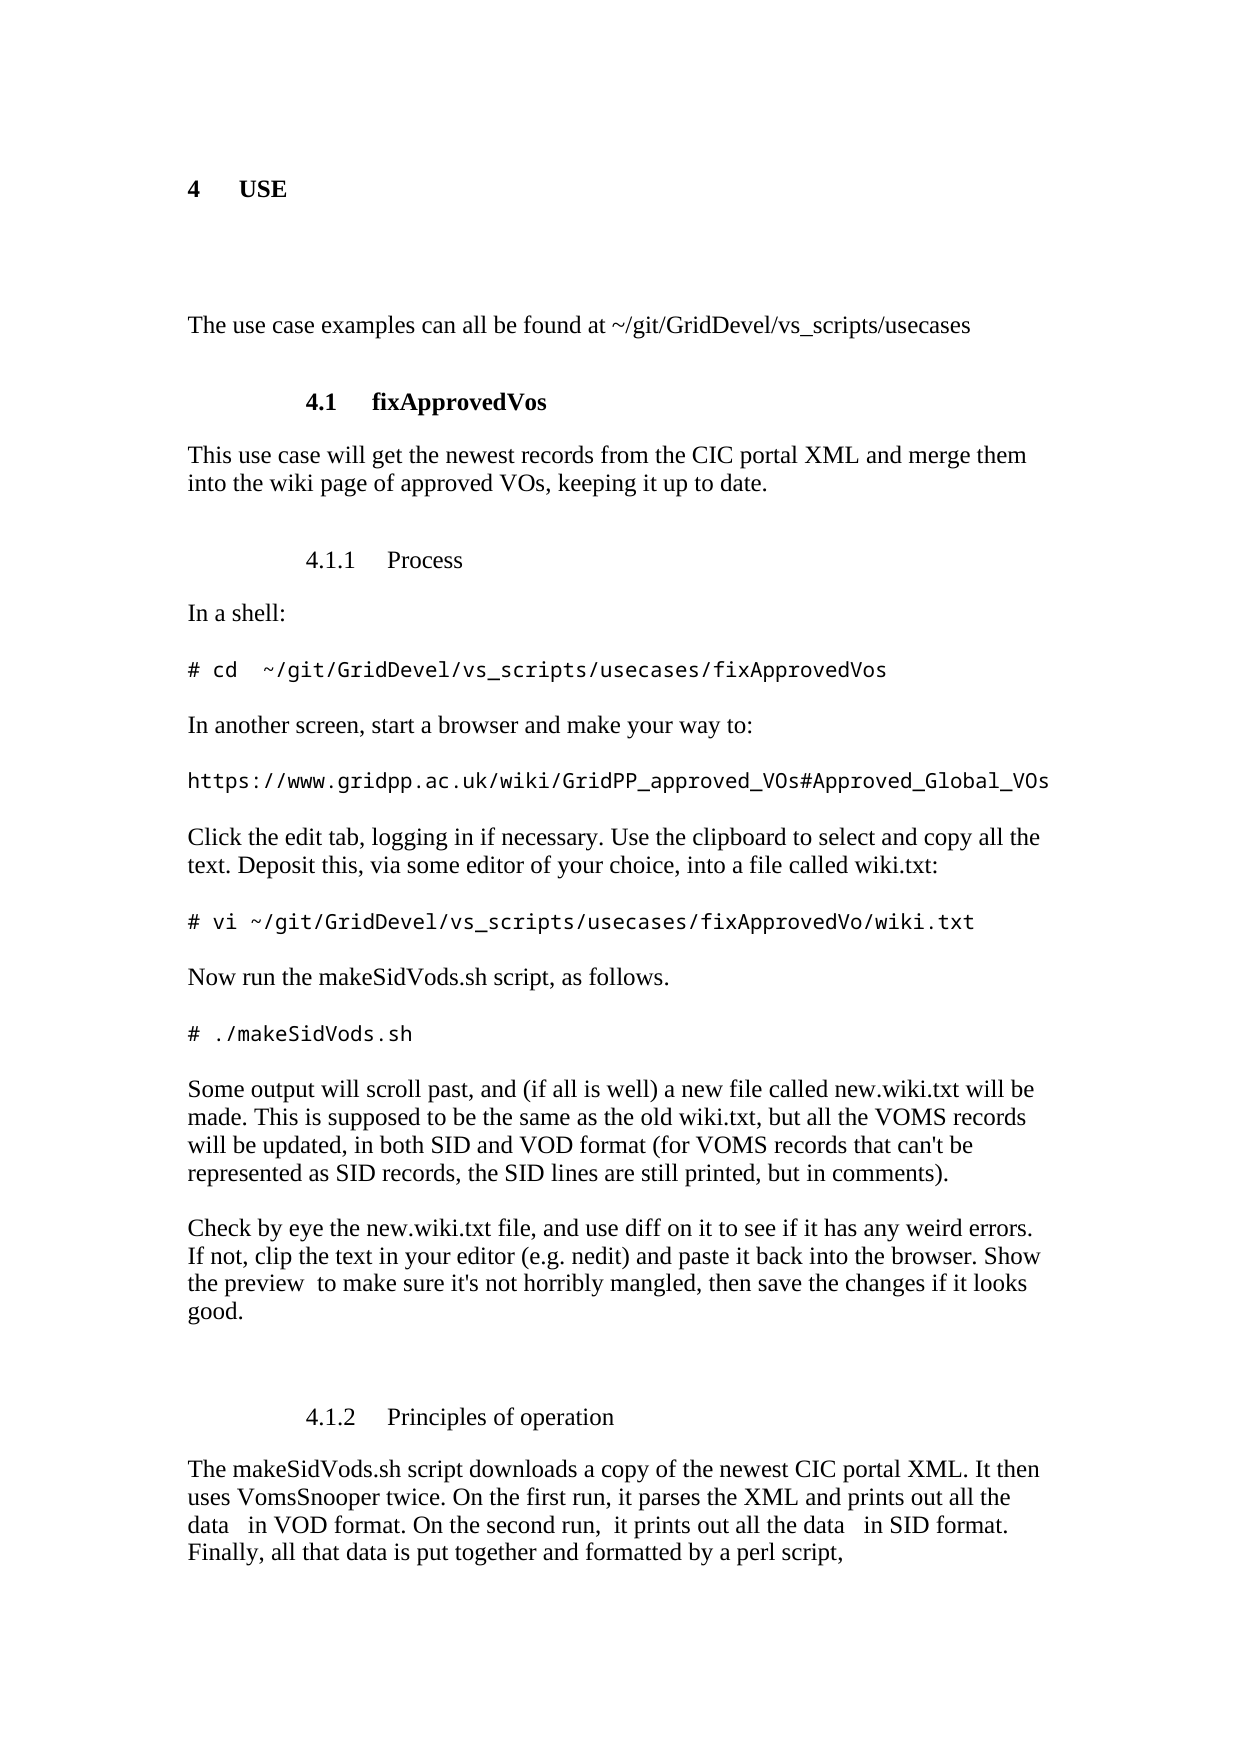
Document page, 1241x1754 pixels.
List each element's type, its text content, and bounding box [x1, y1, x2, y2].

text Now run the makeSidVods.sh script, as follows. [187, 963, 1053, 991]
text The makeSidVods.sh script downloads a copy of the newest CIC portal XML. It then uses VomsSnooper twice. On the first run, it parses the XML and prints out all the data in VOD format. On the second run, it prints out all the data in SID format. Finally, all that data is put together and formatted by a perl script, [187, 1455, 1053, 1566]
subtitle USE [187, 175, 1053, 258]
text https://www.gridpp.ac.uk/wiki/GridPP_approved_VOs#Approved_Global_VOs [187, 767, 1053, 795]
subtitle Process [306, 547, 934, 574]
subtitle fixApprovedVos [306, 388, 934, 416]
text # ./makeSidVods.sh [187, 1019, 1053, 1047]
text In another screen, start a browser and make your way to: [187, 711, 1053, 739]
subtitle Principles of operation [306, 1403, 934, 1430]
text The use case examples can all be found at ~/git/GridDevel/vs_scripts/usecases [187, 311, 1053, 338]
text Click the edit tab, logging in if necessary. Use the clipboard to select and copy all the text. Deposit this, via some editor of your choice, into a file called wiki.txt: [187, 823, 1053, 878]
text # vi ~/git/GridDevel/vs_scripts/usecases/fixApprovedVo/wiki.txt [187, 907, 1053, 935]
text In a shell: [187, 599, 1053, 627]
text Some output will scroll past, and (if all is well) a new file called new.wiki.txt will be made. This is supposed to be the same as the old wiki.txt, but all the VOMS records will be updated, in both SID and VOD format (for VOMS records that can't be represented as SID records, the SID lines are still printed, but in comments). [187, 1076, 1053, 1186]
text This use case will get the newest records from the CIC portal XML and merge them into the wiki page of approved VOs, keeping it up to date. [187, 441, 1053, 497]
text Check by eye the new.wiki.txt file, and use diff on it to see if it has any weird errors. If not, clip the text in your editor (e.g. nedit) and paste it back into the browser. Show the preview to make sure it's not horribly mangled, then save the changes if it looks good. [187, 1214, 1053, 1325]
text # cd ~/git/GridDevel/vs_scripts/usecases/fixApprovedVos [187, 655, 1053, 683]
